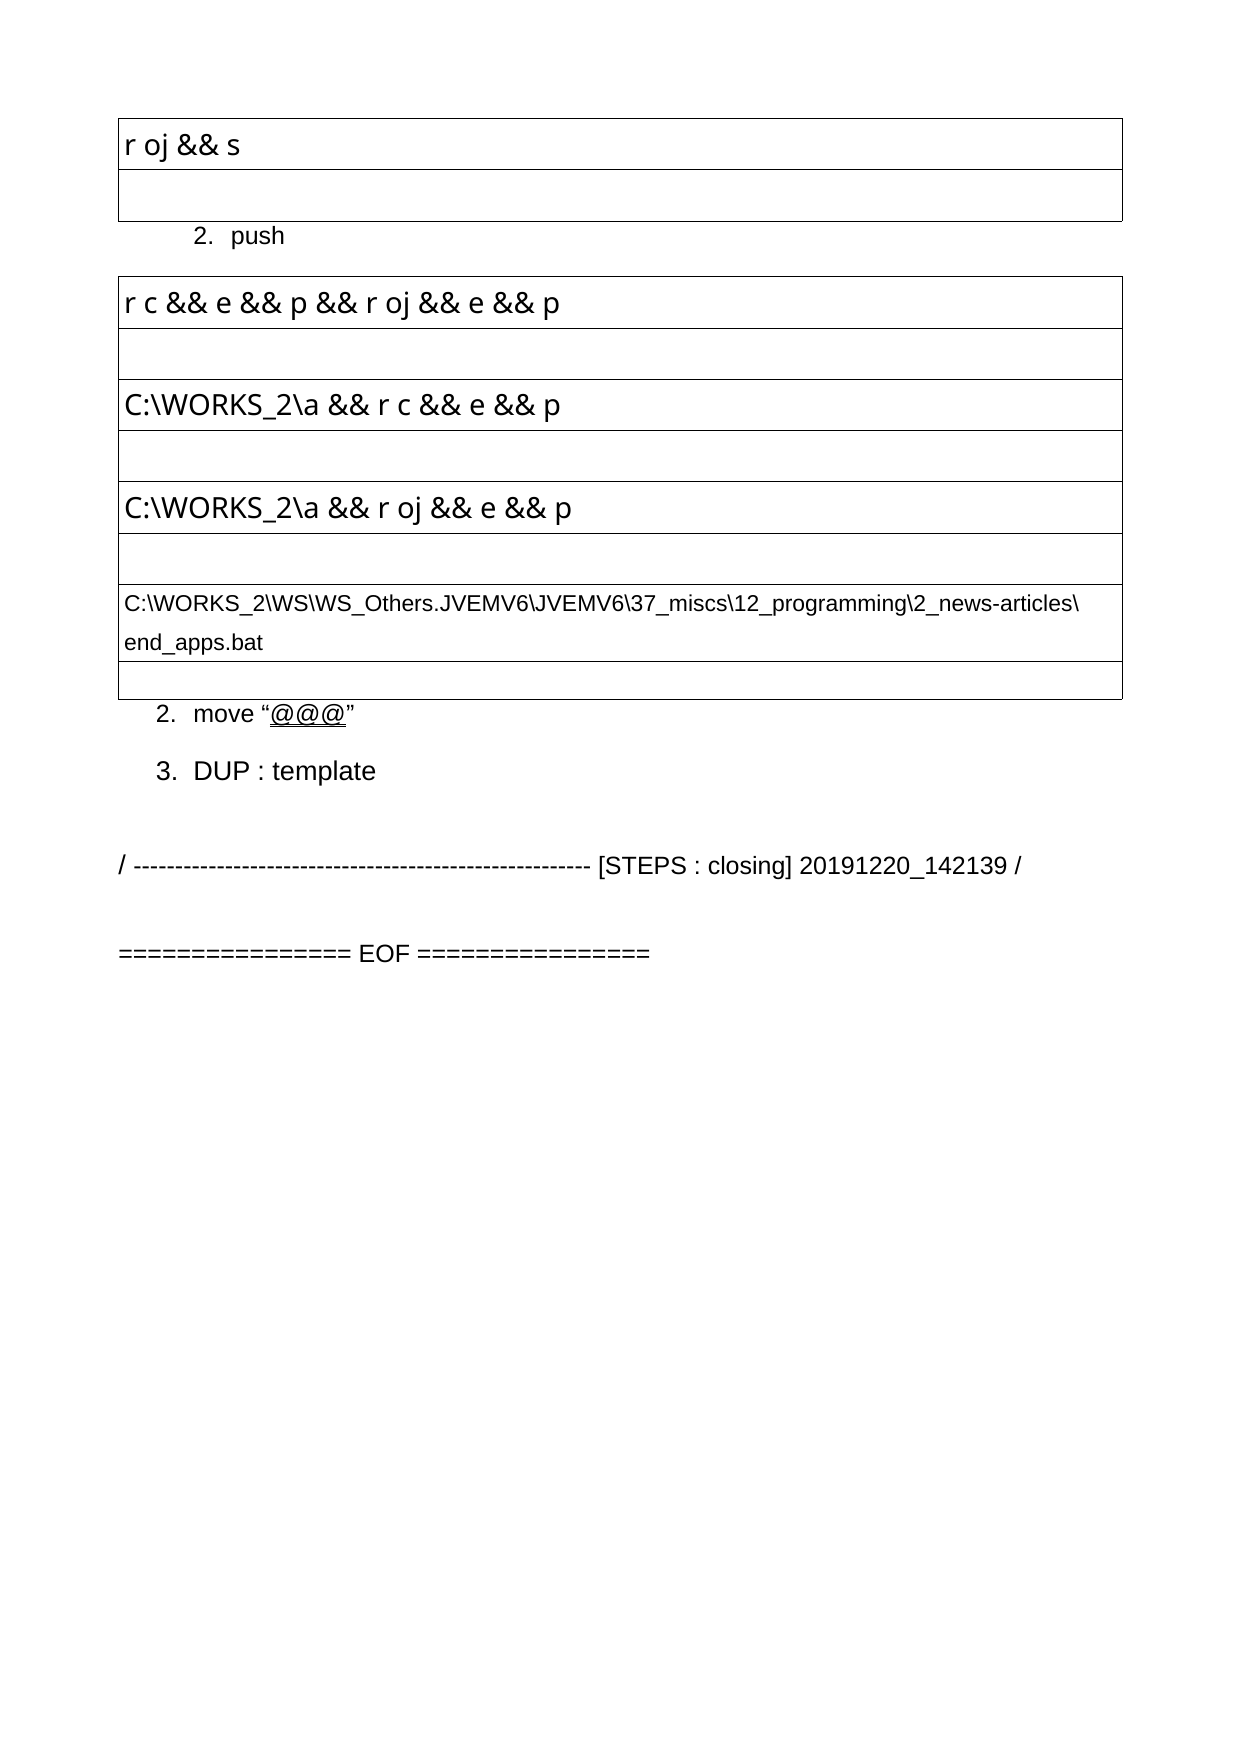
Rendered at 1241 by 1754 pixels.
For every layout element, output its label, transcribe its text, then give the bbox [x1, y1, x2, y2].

table_cell C:\WORKS_2\a && r oj && e && p [119, 482, 1122, 533]
text / ------------------------------------------------------- [STEPS : closing] 20191220_142139 / [118, 849, 1122, 880]
list move “@@@” [156, 700, 1122, 728]
text ================ EOF ================ [118, 939, 1122, 967]
table_cell C:\WORKS_2\a && r c && e && p [119, 380, 1122, 430]
table_cell [119, 662, 1122, 699]
table_cell C:\WORKS_2\WS\WS_Others.JVEMV6\JVEMV6\37_miscs\12_programming\2_news-articles\end_apps.bat [119, 585, 1122, 661]
list DUP : template [156, 755, 1122, 786]
table_cell [119, 534, 1122, 584]
table_header r c && e && p && r oj && e && p [119, 277, 1122, 328]
table_cell r oj && s [119, 119, 1122, 169]
table_cell [119, 431, 1122, 481]
list push [193, 222, 1122, 249]
table_cell [119, 170, 1122, 221]
table_cell [119, 329, 1122, 379]
